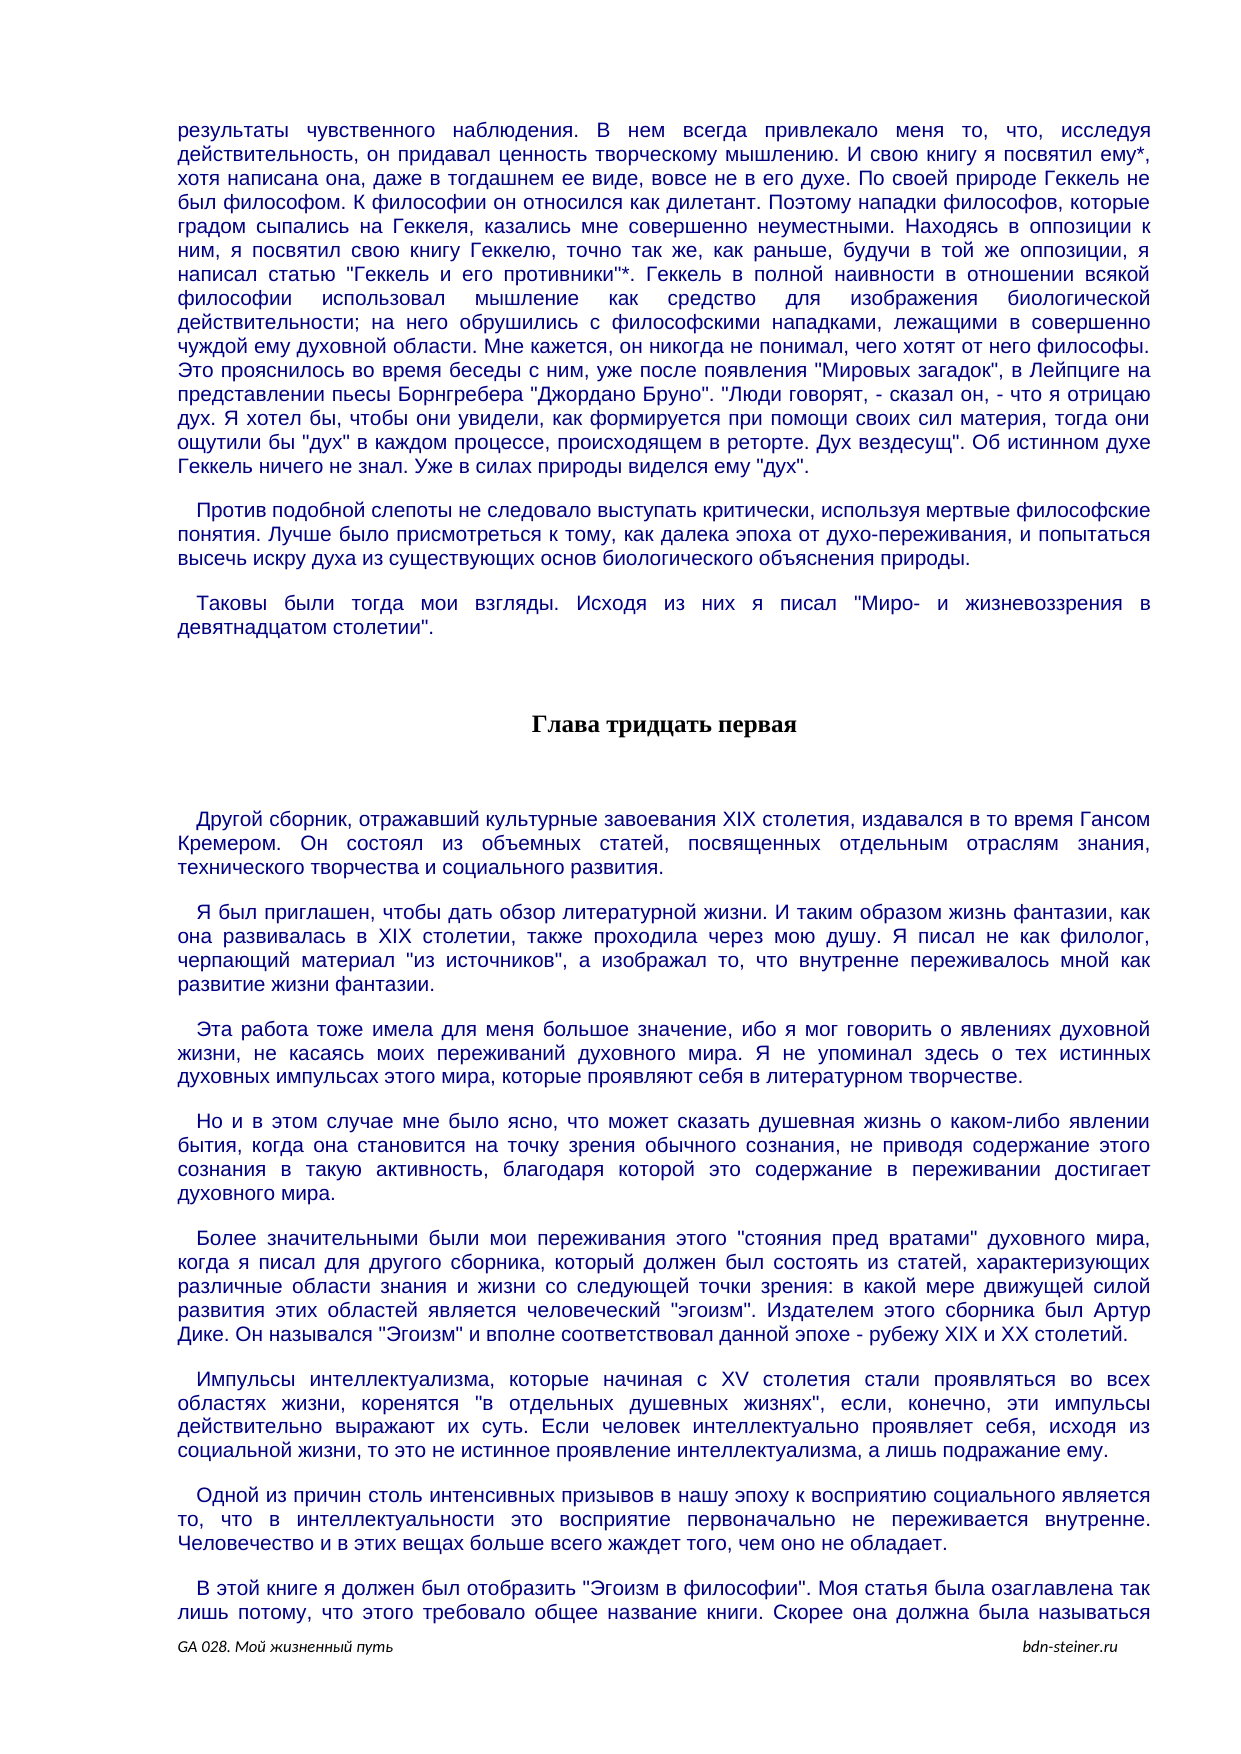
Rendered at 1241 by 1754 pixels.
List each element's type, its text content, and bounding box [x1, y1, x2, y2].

text результаты чувственного наблюдения. В нем всегда привлекало меня то, что, исследуя действительность, он придавал ценность творческому мышлению. И свою книгу я посвятил ему*, хотя написана она, даже в тогдашнем ее виде, вовсе не в его духе. По своей природе Геккель не был философом. К философии он относился как дилетант. Поэтому нападки философов, которые градом сыпались на Геккеля, казались мне совершенно неуместными. Находясь в оппозиции к ним, я посвятил свою книгу Геккелю, точно так же, как раньше, будучи в той же оппозиции, я написал статью "Геккель и его противники"*. Геккель в полной наивности в отношении всякой философии использовал мышление как средство для изображения биологической действительности; на него обрушились с философскими нападками, лежащими в совершенно чуждой ему духовной области. Мне кажется, он никогда не понимал, чего хотят от него философы. Это прояснилось во время беседы с ним, уже после появления "Мировых загадок", в Лейпциге на представлении пьесы Борнгребера "Джордано Бруно". "Люди говорят, - сказал он, - что я отрицаю дух. Я хотел бы, чтобы они увидели, как формируется при помощи своих сил материя, тогда они ощутили бы "дух" в каждом процессе, происходящем в реторте. Дух вездесущ". Об истинном духе Геккель ничего не знал. Уже в силах природы виделся ему "дух". [177, 118, 1152, 477]
text Другой сборник, отражавший культурные завоевания XIX столетия, издавался в то время Гансом Кремером. Он состоял из объемных статей, посвященных отдельным отраслям знания, технического творчества и социального развития. [177, 807, 1152, 879]
text Я был приглашен, чтобы дать обзор литературной жизни. И таким образом жизнь фантазии, как она развивалась в XIX столетии, также проходила через мою душу. Я писал не как филолог, черпающий материал "из источников", а изображал то, что внутренне переживалось мной как развитие жизни фантазии. [177, 900, 1152, 996]
text Более значительными были мои переживания этого "стояния пред вратами" духовного мира, когда я писал для другого сборника, который должен был состоять из статей, характеризующих различные области знания и жизни со следующей точки зрения: в какой мере движущей силой развития этих областей является человеческий "эгоизм". Издателем этого сборника был Артур Дике. Он назывался "Эгоизм" и вполне соответствовал данной эпохе - рубежу XIX и XX столетий. [177, 1226, 1152, 1346]
text Но и в этом случае мне было ясно, что может сказать душевная жизнь о каком-либо явлении бытия, когда она становится на точку зрения обычного сознания, не приводя содержание этого сознания в такую активность, благодаря которой это содержание в переживании достигает духовного мира. [177, 1109, 1152, 1205]
text Одной из причин столь интенсивных призывов в нашу эпоху к восприятию социального является то, что в интеллектуальности это восприятие первоначально не переживается внутренне. Человечество и в этих вещах больше всего жаждет того, чем оно не обладает. [177, 1483, 1152, 1555]
text Против подобной слепоты не следовало выступать критически, используя мертвые философские понятия. Лучше было присмотреться к тому, как далека эпоха от духо-переживания, и попытаться высечь искру духа из существующих основ биологического объяснения природы. [177, 498, 1152, 570]
text Глава тридцать первая [177, 709, 1152, 737]
text В этой книге я должен был отобразить "Эгоизм в философии". Моя статья была озаглавлена так лишь потому, что этого требовало общее название книги. Скорее она должна была называться [177, 1576, 1152, 1624]
text Эта работа тоже имела для меня большое значение, ибо я мог говорить о явлениях духовной жизни, не касаясь моих переживаний духовного мира. Я не упоминал здесь о тех истинных духовных импульсах этого мира, которые проявляют себя в литературном творчестве. [177, 1016, 1152, 1088]
text Импульсы интеллектуализма, которые начиная с XV столетия стали проявляться во всех областях жизни, коренятся "в отдельных душевных жизнях", если, конечно, эти импульсы действительно выражают их суть. Если человек интеллектуально проявляет себя, исходя из социальной жизни, то это не истинное проявление интеллектуализма, а лишь подражание ему. [177, 1366, 1152, 1462]
text Таковы были тогда мои взгляды. Исходя из них я писал "Миро- и жизневоззрения в девятнадцатом столетии". [177, 591, 1152, 639]
